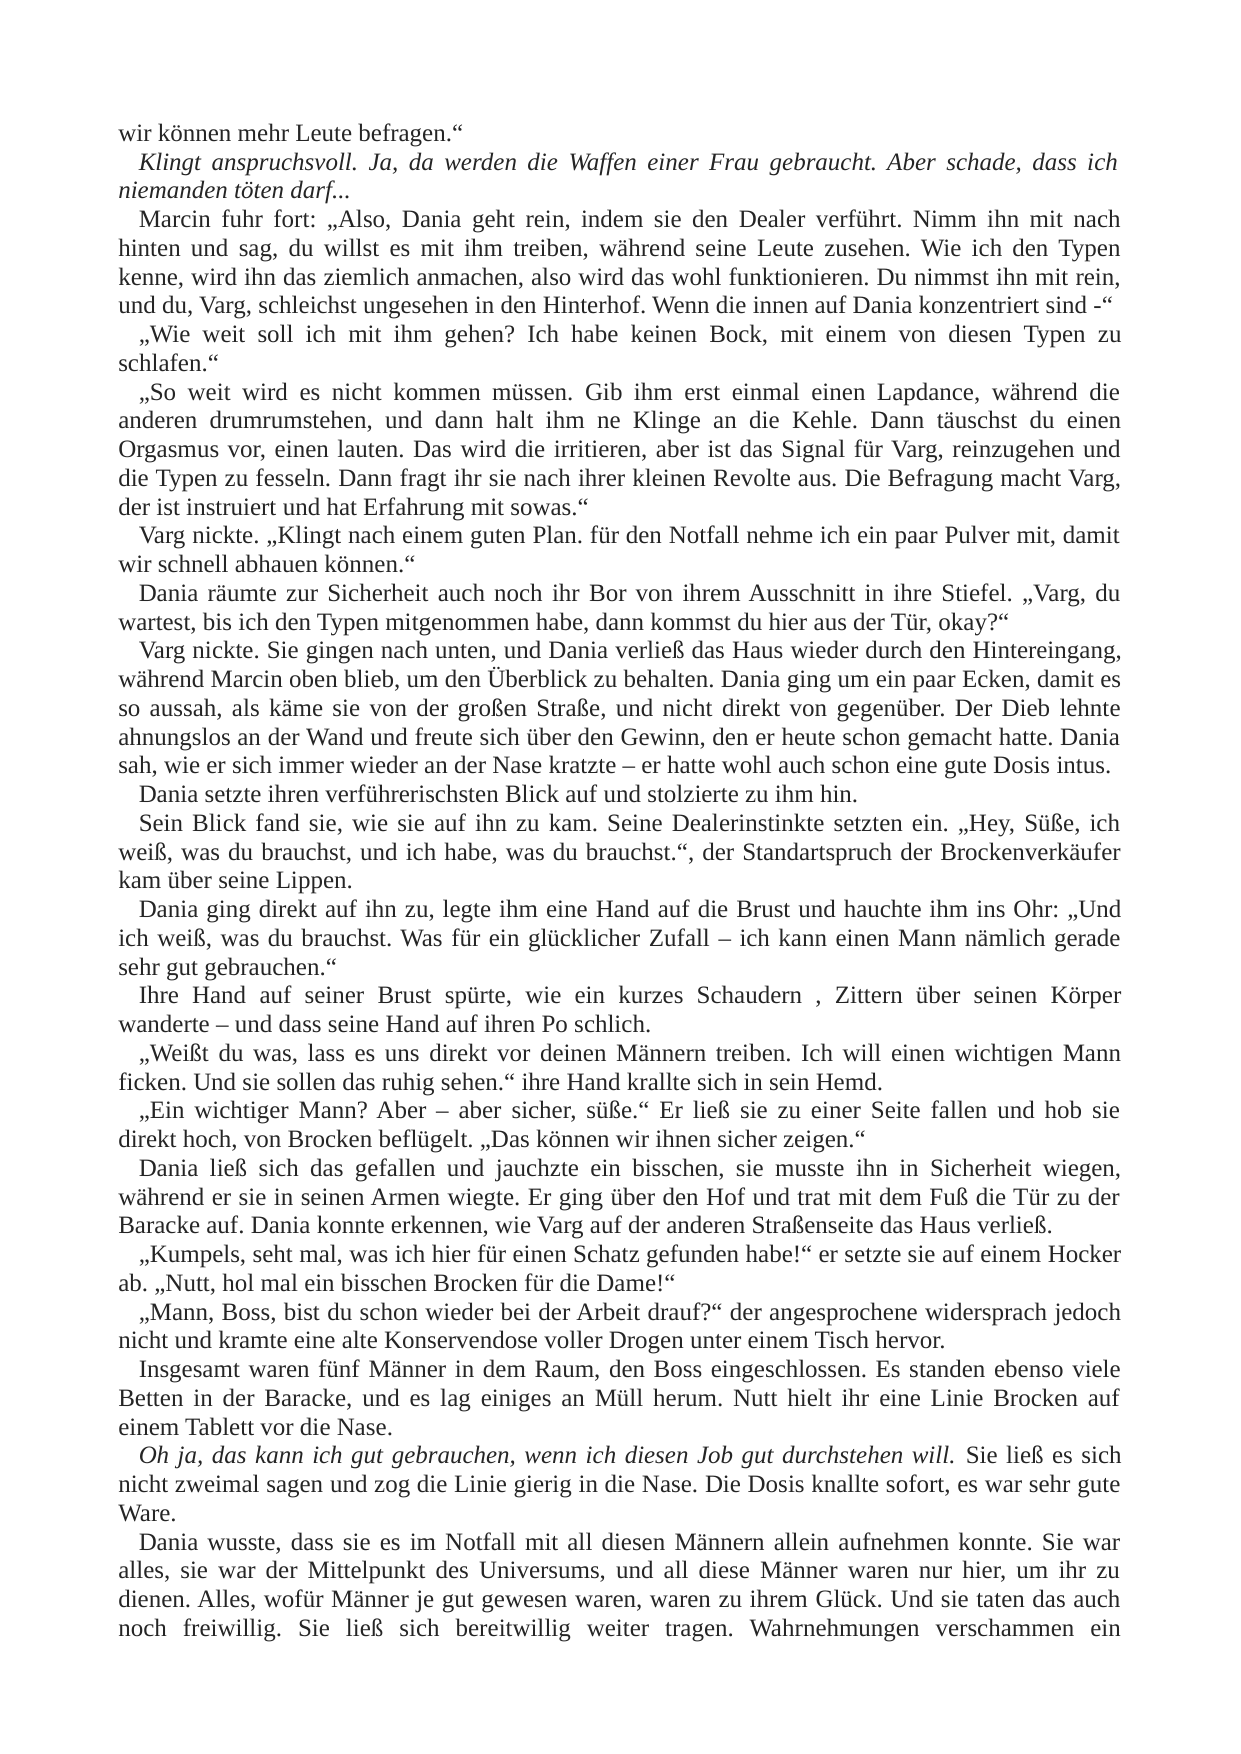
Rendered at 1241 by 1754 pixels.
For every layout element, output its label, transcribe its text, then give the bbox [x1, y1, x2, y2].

text „Ein wichtiger Mann? Aber – aber sicher, süße.“ Er ließ sie zu einer Seite fallen und hob sie direkt hoch, von Brocken beflügelt. „Das können wir ihnen sicher zeigen.“ [118, 1096, 1122, 1153]
text „Wie weit soll ich mit ihm gehen? Ich habe keinen Bock, mit einem von diesen Typen zu schlafen.“ [118, 319, 1122, 377]
text Dania ging direkt auf ihn zu, legte ihm eine Hand auf die Brust und hauchte ihm ins Ohr: „Und ich weiß, was du brauchst. Was für ein glücklicher Zufall – ich kann einen Mann nämlich gerade sehr gut gebrauchen.“ [118, 894, 1122, 981]
text Sein Blick fand sie, wie sie auf ihn zu kam. Seine Dealerinstinkte setzten ein. „Hey, Süße, ich weiß, was du brauchst, und ich habe, was du brauchst.“, der Standartspruch der Brockenverkäufer kam über seine Lippen. [118, 808, 1122, 894]
text Insgesamt waren fünf Männer in dem Raum, den Boss eingeschlossen. Es standen ebenso viele Betten in der Baracke, und es lag einiges an Müll herum. Nutt hielt ihr eine Linie Brocken auf einem Tablett vor die Nase. [118, 1354, 1122, 1441]
text „Kumpels, seht mal, was ich hier für einen Schatz gefunden habe!“ er setzte sie auf einem Hocker ab. „Nutt, hol mal ein bisschen Brocken für die Dame!“ [118, 1239, 1122, 1297]
text Varg nickte. „Klingt nach einem guten Plan. für den Notfall nehme ich ein paar Pulver mit, damit wir schnell abhauen können.“ [118, 521, 1122, 578]
text wir können mehr Leute befragen.“ [118, 118, 1122, 147]
text Varg nickte. Sie gingen nach unten, und Dania verließ das Haus wieder durch den Hintereingang, während Marcin oben blieb, um den Überblick zu behalten. Dania ging um ein paar Ecken, damit es so aussah, als käme sie von der großen Straße, und nicht direkt von gegenüber. Der Dieb lehnte ahnungslos an der Wand und freute sich über den Gewinn, den er heute schon gemacht hatte. Dania sah, wie er sich immer wieder an der Nase kratzte – er hatte wohl auch schon eine gute Dosis intus. [118, 636, 1122, 779]
text Oh ja, das kann ich gut gebrauchen, wenn ich diesen Job gut durchstehen will. Sie ließ es sich nicht zweimal sagen und zog die Linie gierig in die Nase. Die Dosis knallte sofort, es war sehr gute Ware. [118, 1441, 1122, 1527]
text „So weit wird es nicht kommen müssen. Gib ihm erst einmal einen Lapdance, während die anderen drumrumstehen, und dann halt ihm ne Klinge an die Kehle. Dann täuschst du einen Orgasmus vor, einen lauten. Das wird die irritieren, aber ist das Signal für Varg, reinzugehen und die Typen zu fesseln. Dann fragt ihr sie nach ihrer kleinen Revolte aus. Die Befragung macht Varg, der ist instruiert und hat Erfahrung mit sowas.“ [118, 377, 1122, 521]
text Marcin fuhr fort: „Also, Dania geht rein, indem sie den Dealer verführt. Nimm ihn mit nach hinten und sag, du willst es mit ihm treiben, während seine Leute zusehen. Wie ich den Typen kenne, wird ihn das ziemlich anmachen, also wird das wohl funktionieren. Du nimmst ihn mit rein, und du, Varg, schleichst ungesehen in den Hinterhof. Wenn die innen auf Dania konzentriert sind -“ [118, 204, 1122, 319]
text „Mann, Boss, bist du schon wieder bei der Arbeit drauf?“ der angesprochene widersprach jedoch nicht und kramte eine alte Konservendose voller Drogen unter einem Tisch hervor. [118, 1297, 1122, 1354]
text Ihre Hand auf seiner Brust spürte, wie ein kurzes Schaudern , Zittern über seinen Körper wanderte – und dass seine Hand auf ihren Po schlich. [118, 981, 1122, 1038]
text Dania räumte zur Sicherheit auch noch ihr Bor von ihrem Ausschnitt in ihre Stiefel. „Varg, du wartest, bis ich den Typen mitgenommen habe, dann kommst du hier aus der Tür, okay?“ [118, 578, 1122, 636]
text Dania ließ sich das gefallen und jauchzte ein bisschen, sie musste ihn in Sicherheit wiegen, während er sie in seinen Armen wiegte. Er ging über den Hof und trat mit dem Fuß die Tür zu der Baracke auf. Dania konnte erkennen, wie Varg auf der anderen Straßenseite das Haus verließ. [118, 1153, 1122, 1239]
text „Weißt du was, lass es uns direkt vor deinen Männern treiben. Ich will einen wichtigen Mann ficken. Und sie sollen das ruhig sehen.“ ihre Hand krallte sich in sein Hemd. [118, 1038, 1122, 1096]
text Dania wusste, dass sie es im Notfall mit all diesen Männern allein aufnehmen konnte. Sie war alles, sie war der Mittelpunkt des Universums, und all diese Männer waren nur hier, um ihr zu dienen. Alles, wofür Männer je gut gewesen waren, waren zu ihrem Glück. Und sie taten das auch noch freiwillig. Sie ließ sich bereitwillig weiter tragen. Wahrnehmungen verschammen ein [118, 1527, 1122, 1642]
text Klingt anspruchsvoll. Ja, da werden die Waffen einer Frau gebraucht. Aber schade, dass ich niemanden töten darf... [118, 147, 1122, 204]
text Dania setzte ihren verführerischsten Blick auf und stolzierte zu ihm hin. [118, 779, 1122, 808]
